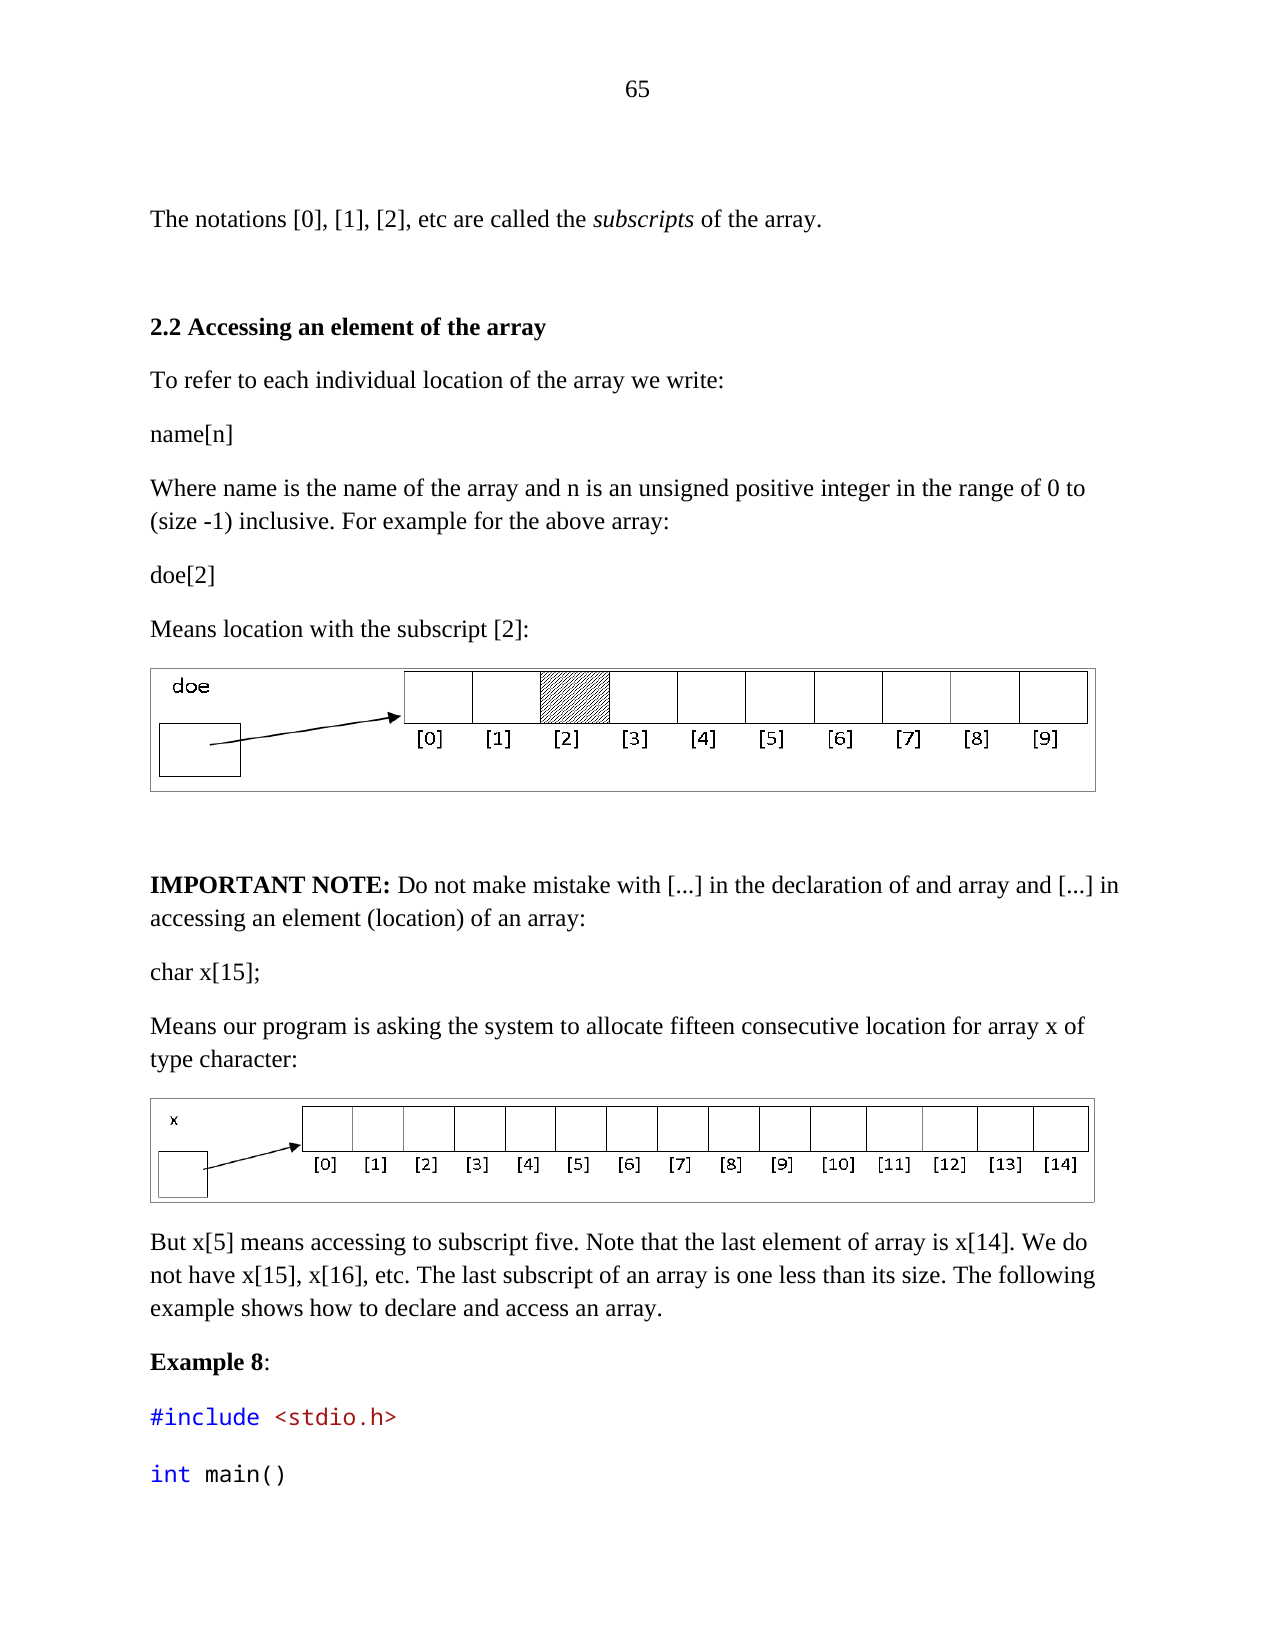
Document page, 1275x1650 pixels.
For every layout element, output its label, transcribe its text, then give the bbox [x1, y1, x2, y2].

text name[n] [150, 419, 1125, 448]
text #include <stdio.h> [150, 1401, 1125, 1432]
text Example 8: [150, 1347, 1125, 1376]
picture [151, 669, 1095, 791]
text Means location with the subscript [2]: [150, 614, 1125, 643]
text Where name is the name of the array and n is an unsigned positive integer in the range of 0 to (size -1) inclusive. For example for the above array: [150, 473, 1125, 535]
text To refer to each individual location of the array we write: [150, 365, 1125, 394]
text doe[2] [150, 560, 1125, 589]
text 2.2 Accessing an element of the array [150, 312, 1125, 340]
text The notations [0], [1], [2], etc are called the subscripts of the array. [150, 204, 1125, 233]
picture [151, 1099, 1094, 1202]
text char x[15]; [150, 957, 1125, 986]
text Means our program is asking the system to allocate fifteen consecutive location for array x of type character: [150, 1011, 1125, 1073]
text But x[5] means accessing to subscript five. Note that the last element of array is x[14]. We do not have x[15], x[16], etc. The last subscript of an array is one less than its size. The following example shows how to declare and access an array. [150, 1227, 1125, 1322]
text IMPORTANT NOTE: Do not make mistake with [...] in the declaration of and array and [...] in accessing an element (location) of an array: [150, 871, 1125, 932]
text int main() [150, 1458, 1125, 1489]
